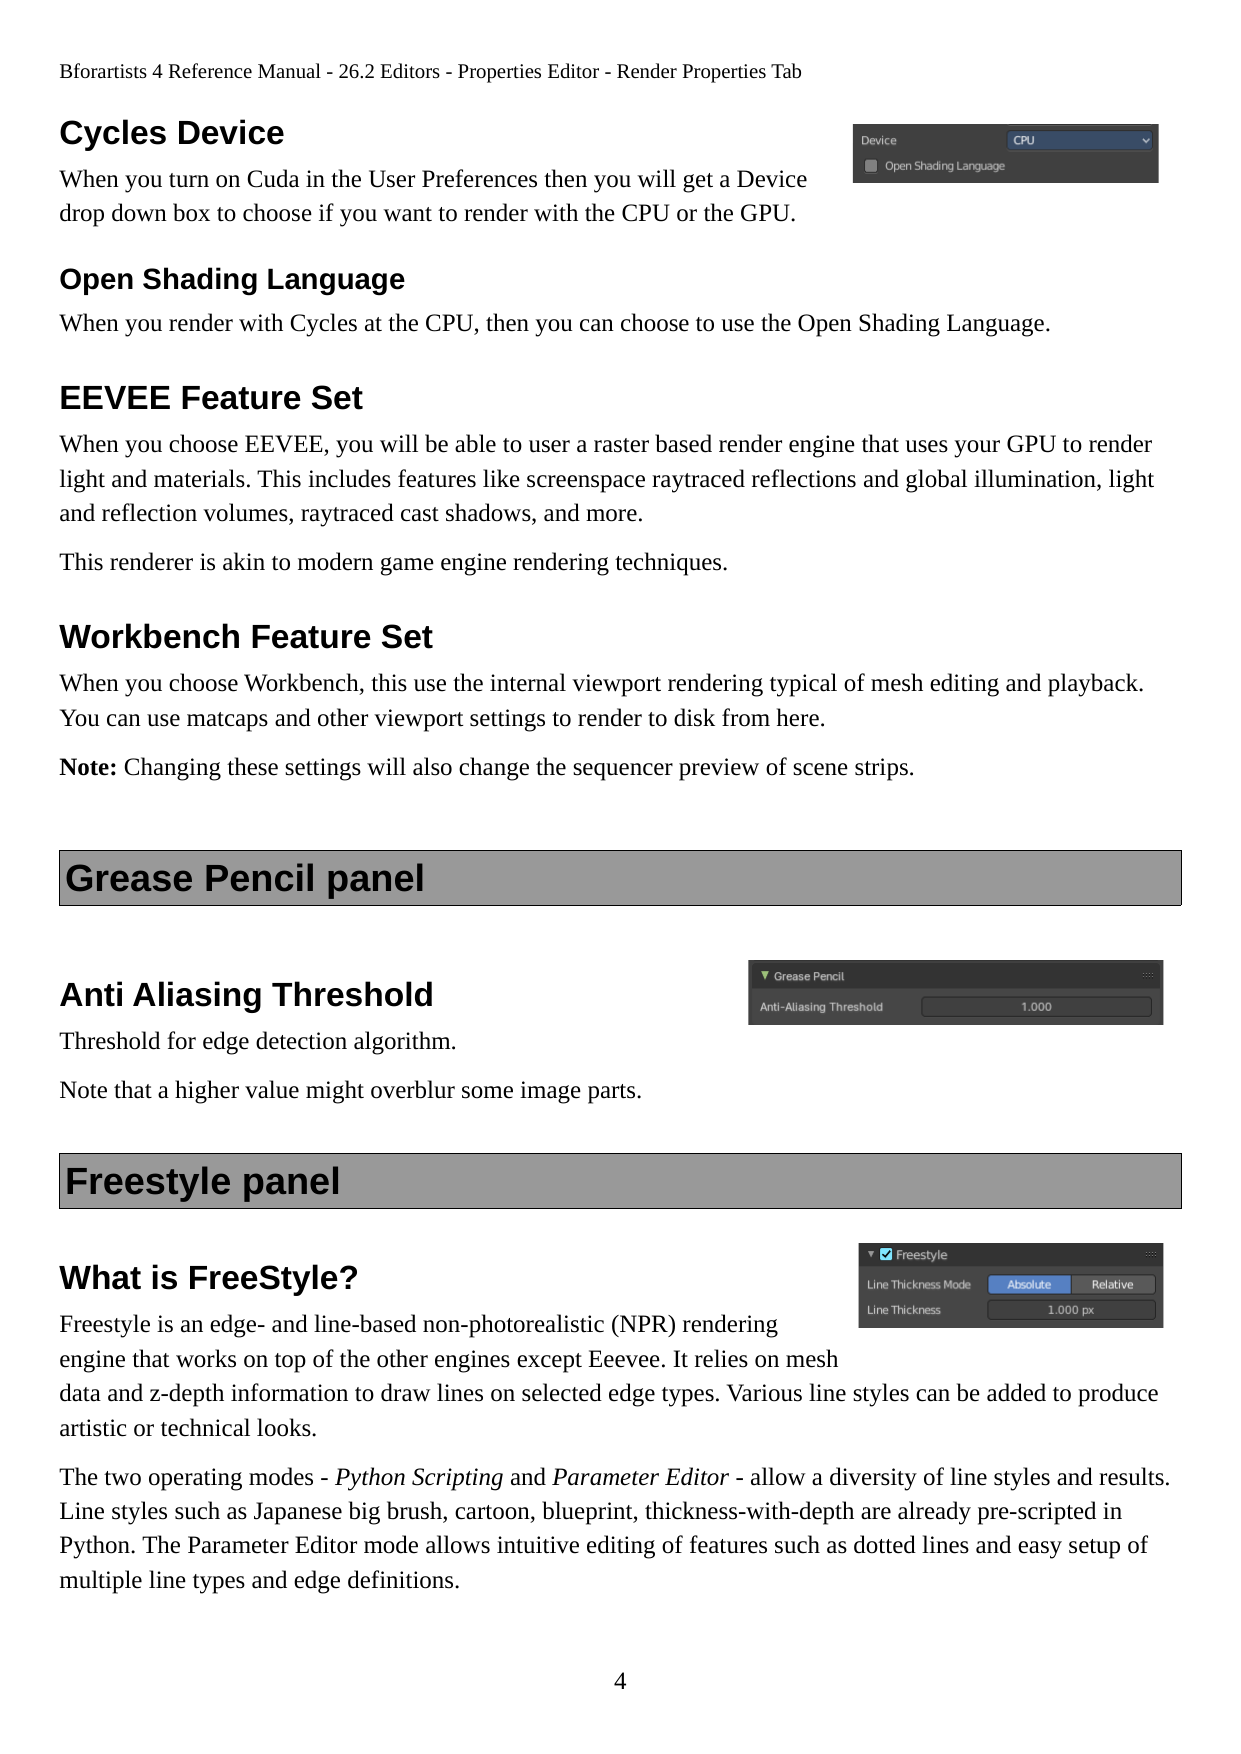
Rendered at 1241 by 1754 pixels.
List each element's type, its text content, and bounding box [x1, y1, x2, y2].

subtitle What is FreeStyle? [59, 1258, 858, 1297]
text When you choose EEVEE, you will be able to user a raster based render engine that uses your GPU to render light and materials. This includes features like screenspace raytraced reflections and global illumination, light and reflection volumes, raytraced cast shadows, and more. [59, 429, 1181, 527]
subtitle Cycles Device [59, 113, 1181, 151]
subtitle Anti Aliasing Threshold [59, 975, 748, 1014]
subtitle Open Shading Language [59, 262, 1181, 296]
text Note that a higher value might overblur some image parts. [59, 1075, 1181, 1104]
text When you choose Workbench, this use the internal viewport rendering typical of mesh editing and playback. You can use matcaps and other viewport settings to render to disk from here. [59, 668, 1181, 731]
subtitle [1164, 1258, 1181, 1297]
text When you turn on Cuda in the User Preferences then you will get a Device drop down box to choose if you want to render with the CPU or the GPU. [59, 164, 1181, 227]
text Freestyle is an edge- and line-based non-photorealistic (NPR) rendering engine that works on top of the other engines except Eeevee. It relies on mesh data and z-depth information to draw lines on selected edge types. Various line styles can be added to produce artistic or technical looks. [59, 1309, 1181, 1441]
subtitle [1164, 975, 1181, 1014]
picture [852, 124, 1159, 183]
text This renderer is akin to modern game engine rendering techniques. [59, 547, 1181, 576]
text The two operating modes - Python Scripting and Parameter Editor - allow a diversity of line styles and results. Line styles such as Japanese big brush, cartoon, blueprint, thickness-with-depth are already pre-scripted in Python. The Parameter Editor mode allows intuitive editing of features such as dotted lines and easy setup of multiple line types and edge definitions. [59, 1462, 1181, 1594]
text When you render with Cycles at the CPU, then you can choose to use the Open Shading Language. [59, 308, 1181, 337]
picture [748, 960, 1164, 1025]
picture [858, 1243, 1164, 1328]
subtitle EEVEE Feature Set [59, 378, 1181, 417]
text Note: Changing these settings will also change the sequencer preview of scene strips. [59, 752, 1181, 781]
table_header Grease Pencil panel [60, 851, 1181, 905]
subtitle Workbench Feature Set [59, 617, 1181, 656]
table_header Freestyle panel [60, 1154, 1181, 1208]
text Threshold for edge detection algorithm. [59, 1026, 1181, 1055]
